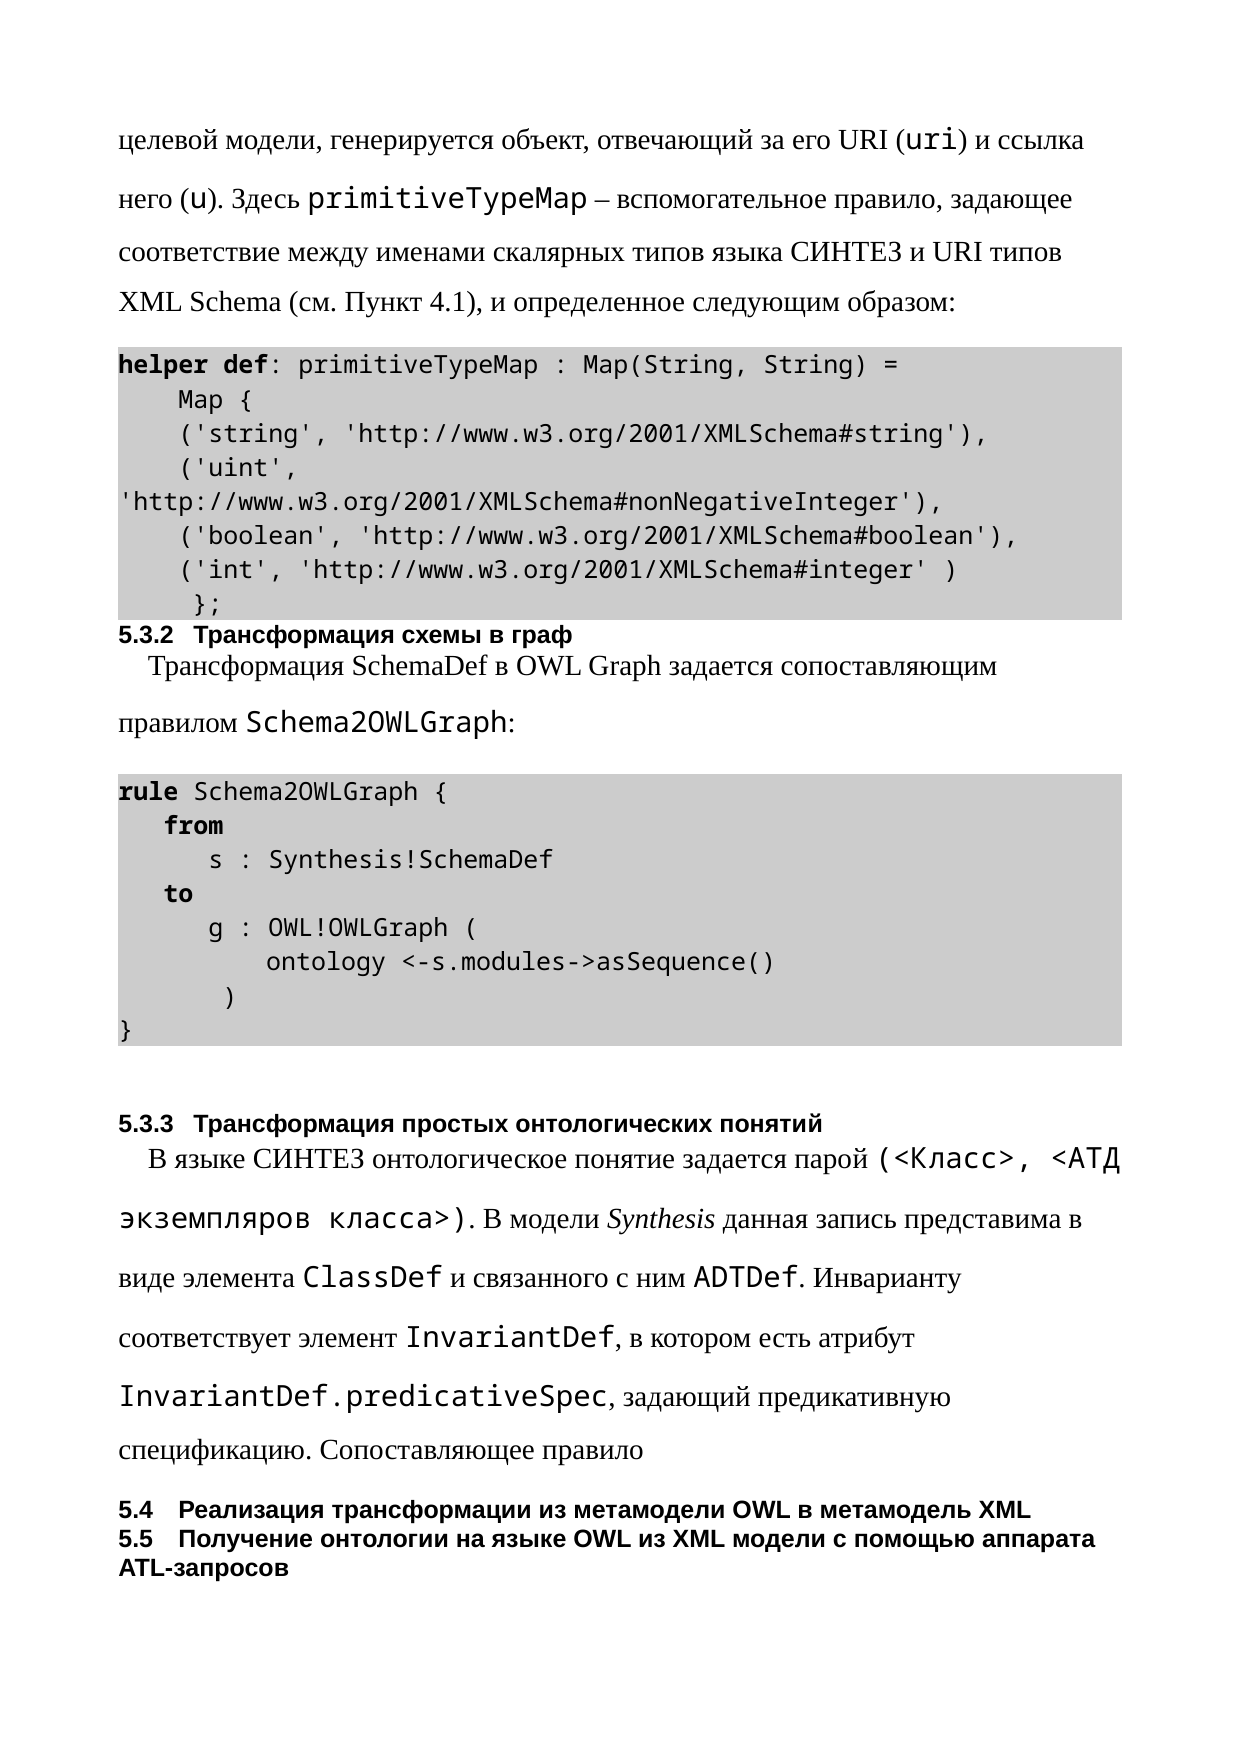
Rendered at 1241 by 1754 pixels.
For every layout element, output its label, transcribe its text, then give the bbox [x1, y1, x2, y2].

text ) [118, 978, 1122, 1012]
subtitle Получение онтологии на языке OWL из XML модели с помощью аппарата ATL-запросов [118, 1524, 1122, 1581]
text from [118, 808, 1122, 842]
text целевой модели, генерируется объект, отвечающий за его URI (uri) и ссылка него (u). Здесь primitiveTypeMap – вспомогательное правило, задающее соответствие между именами скалярных типов языка СИНТЕЗ и URI типов XML Schema (см. Пункт 4.1), и определенное следующим образом: [118, 118, 1122, 318]
text g : OWL!OWLGraph ( [118, 910, 1122, 944]
text rule Schema2OWLGraph { [118, 774, 1122, 808]
text ontology <-s.modules->asSequence() [118, 944, 1122, 978]
subtitle Трансформация схемы в граф [118, 620, 1122, 648]
text Трансформация SchemaDef в OWL Graph задается сопоставляющим правилом Schema2OWLGraph: [118, 648, 1122, 741]
text to [118, 876, 1122, 910]
text } [118, 1012, 1122, 1046]
text s : Synthesis!SchemaDef [118, 842, 1122, 876]
text helper def: primitiveTypeMap : Map(String, String) = Map { ('string', 'http://www.w3.org/2001/XMLSchema#string'), ('uint', 'http://www.w3.org/2001/XMLSchema#nonNegativeInteger'), ('boolean', 'http://www.w3.org/2001/XMLSchema#boolean'), ('int', 'http://www.w3.org/2001/XMLSchema#integer' ) }; [118, 347, 1122, 620]
subtitle Трансформация простых онтологических понятий [118, 1109, 1122, 1138]
subtitle Реализация трансформации из метамодели OWL в метамодель XML [118, 1495, 1122, 1524]
text В языке СИНТЕЗ онтологическое понятие задается парой (<Класс>, <АТД экземпляров класса>). В модели Synthesis данная запись представима в виде элемента ClassDef и связанного с ним ADTDef. Инварианту соответствует элемент InvariantDef, в котором есть атрибут InvariantDef.predicativeSpec, задающий предикативную спецификацию. Сопоставляющее правило [118, 1138, 1122, 1466]
